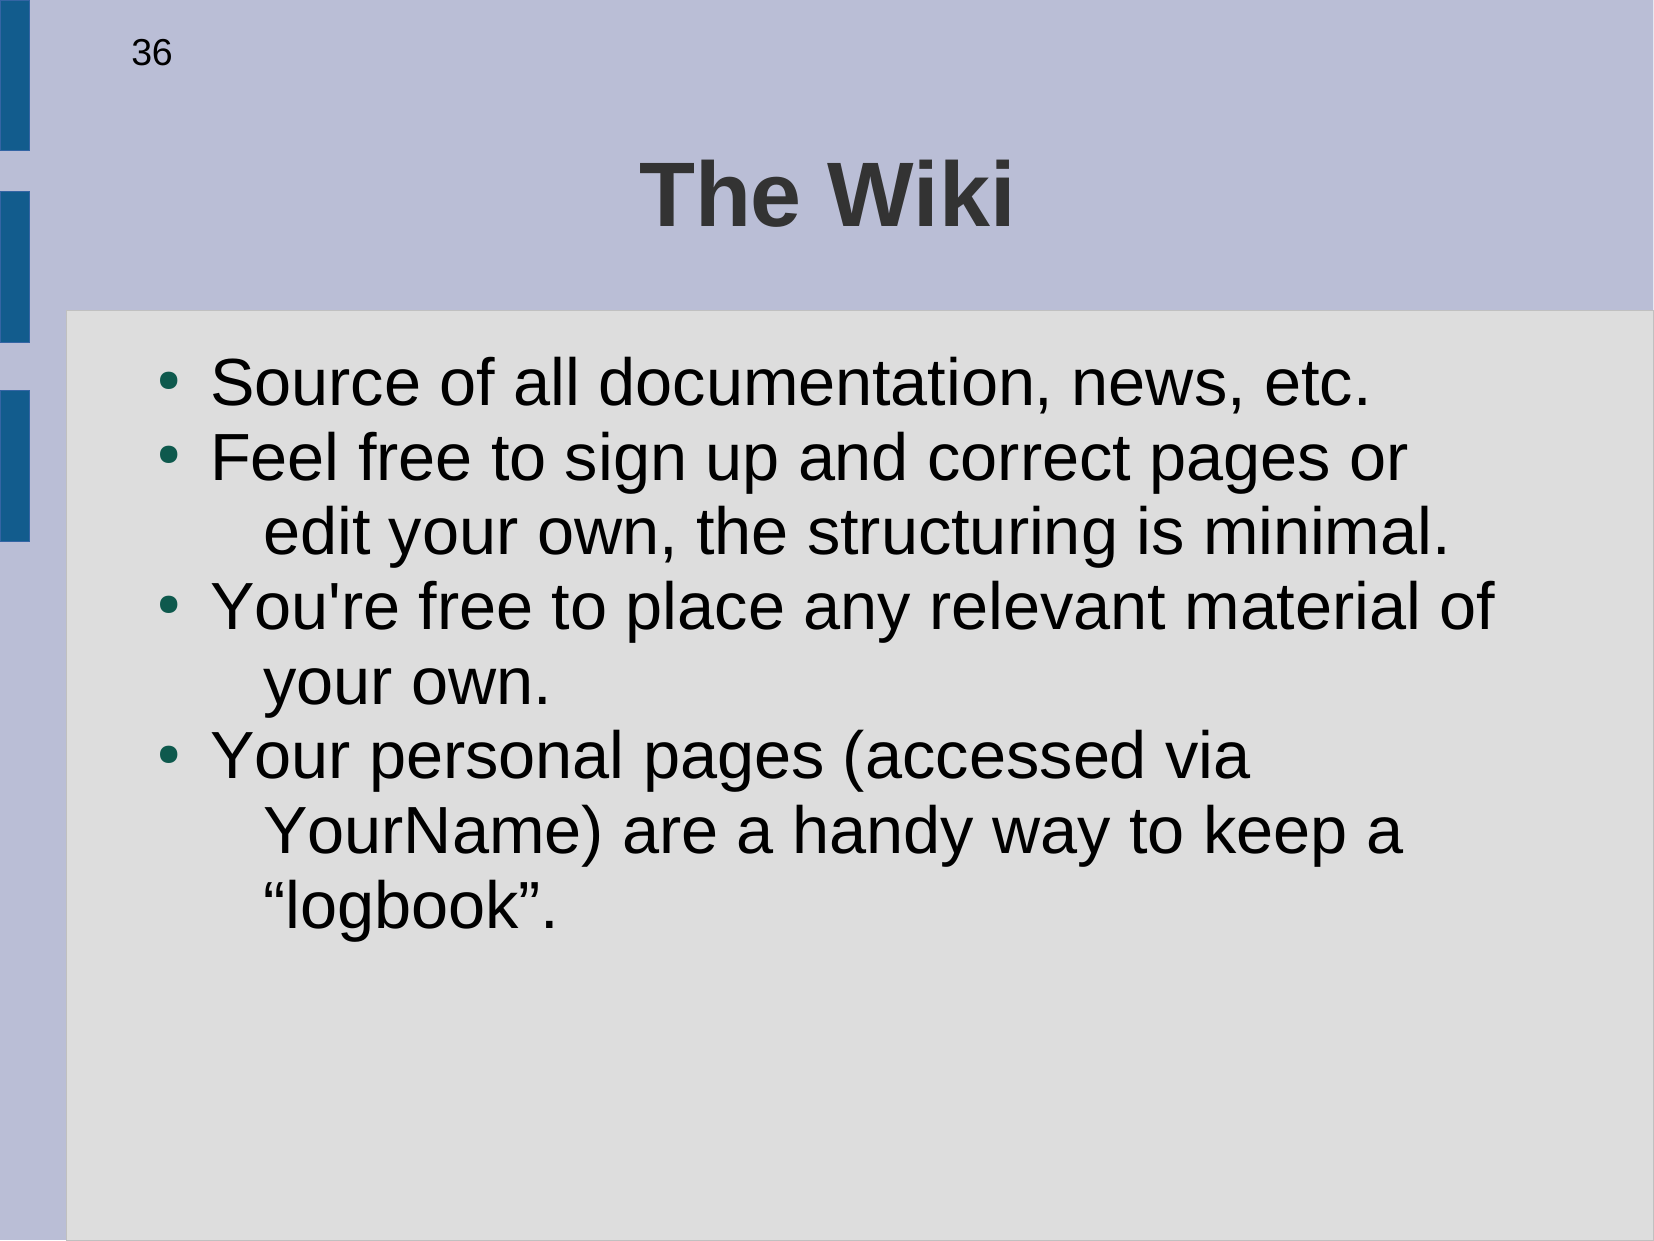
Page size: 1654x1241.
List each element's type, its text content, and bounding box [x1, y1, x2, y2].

text_box [155, 23, 279, 97]
title The Wiki [121, 91, 1534, 299]
list Source of all documentation, news, etc. Feel free to sign up and correct pages or edit your own, the structuring is minimal. You're free to place any relevant material of your own. Your personal pages (accessed via YourName) are a handy way to keep a “logbook”. [121, 344, 1534, 1127]
